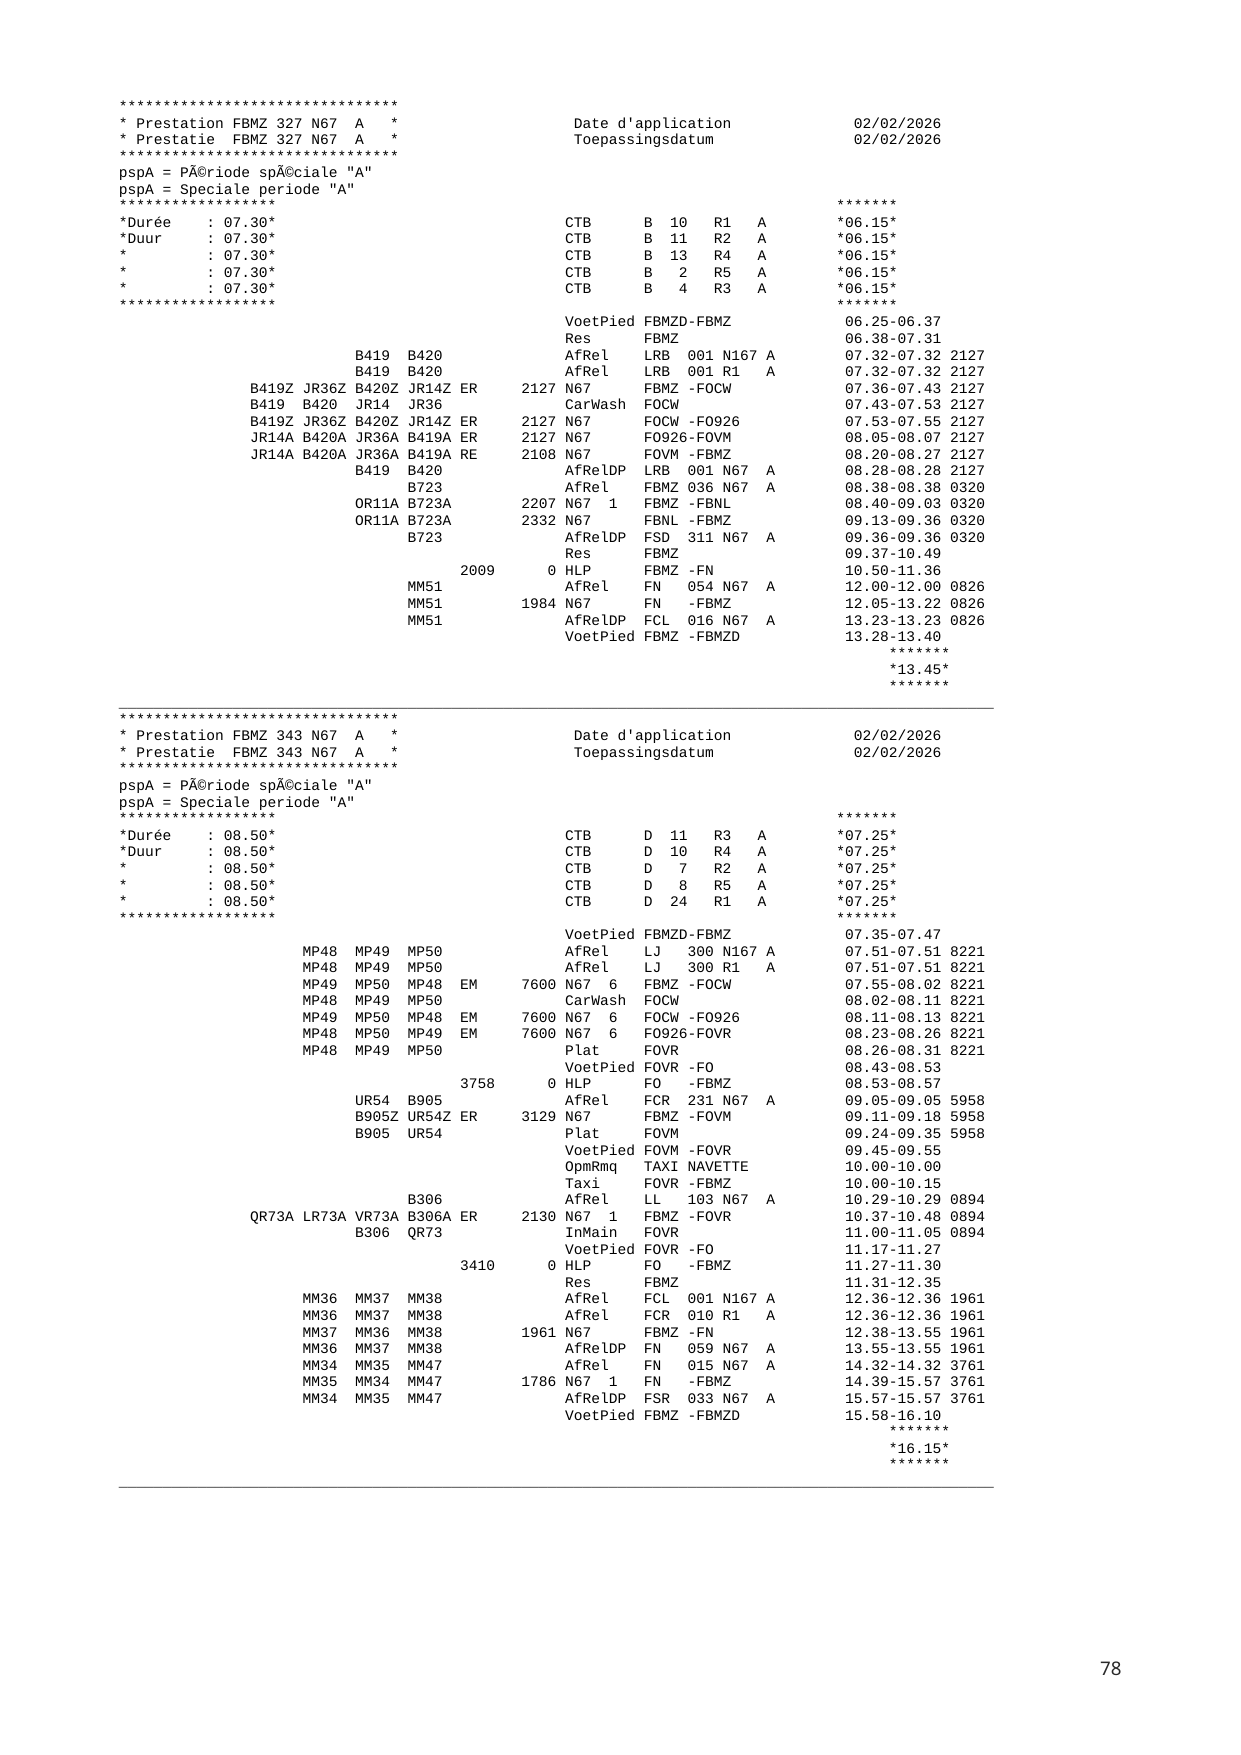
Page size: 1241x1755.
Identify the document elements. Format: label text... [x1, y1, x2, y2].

text ******************************** * Prestation FBMZ 343 N67 A * Date d'application 02/02/2026 * Prestatie FBMZ 343 N67 A * Toepassingsdatum 02/02/2026 ******************************** pspA = PÃ©riode spÃ©ciale "A" pspA = Speciale periode "A" ****************** ******* *Durée : 08.50* CTB D 11 R3 A *07.25* *Duur : 08.50* CTB D 10 R4 A *07.25* * : 08.50* CTB D 7 R2 A *07.25* * : 08.50* CTB D 8 R5 A *07.25* * : 08.50* CTB D 24 R1 A *07.25* ****************** ******* VoetPied FBMZD-FBMZ 07.35-07.47 MP48 MP49 MP50 AfRel LJ 300 N167 A 07.51-07.51 8221 MP48 MP49 MP50 AfRel LJ 300 R1 A 07.51-07.51 8221 MP49 MP50 MP48 EM 7600 N67 6 FBMZ -FOCW 07.55-08.02 8221 MP48 MP49 MP50 CarWash FOCW 08.02-08.11 8221 MP49 MP50 MP48 EM 7600 N67 6 FOCW -FO926 08.11-08.13 8221 MP48 MP50 MP49 EM 7600 N67 6 FO926-FOVR 08.23-08.26 8221 MP48 MP49 MP50 Plat FOVR 08.26-08.31 8221 VoetPied FOVR -FO 08.43-08.53 3758 0 HLP FO -FBMZ 08.53-08.57 UR54 B905 AfRel FCR 231 N67 A 09.05-09.05 5958 B905Z UR54Z ER 3129 N67 FBMZ -FOVM 09.11-09.18 5958 B905 UR54 Plat FOVM 09.24-09.35 5958 VoetPied FOVM -FOVR 09.45-09.55 OpmRmq TAXI NAVETTE 10.00-10.00 Taxi FOVR -FBMZ 10.00-10.15 B306 AfRel LL 103 N67 A 10.29-10.29 0894 QR73A LR73A VR73A B306A ER 2130 N67 1 FBMZ -FOVR 10.37-10.48 0894 B306 QR73 InMain FOVR 11.00-11.05 0894 VoetPied FOVR -FO 11.17-11.27 3410 0 HLP FO -FBMZ 11.27-11.30 Res FBMZ 11.31-12.35 MM36 MM37 MM38 AfRel FCL 001 N167 A 12.36-12.36 1961 MM36 MM37 MM38 AfRel FCR 010 R1 A 12.36-12.36 1961 MM37 MM36 MM38 1961 N67 FBMZ -FN 12.38-13.55 1961 MM36 MM37 MM38 AfRelDP FN 059 N67 A 13.55-13.55 1961 MM34 MM35 MM47 AfRel FN 015 N67 A 14.32-14.32 3761 MM35 MM34 MM47 1786 N67 1 FN -FBMZ 14.39-15.57 3761 MM34 MM35 MM47 AfRelDP FSR 033 N67 A 15.57-15.57 3761 VoetPied FBMZ -FBMZD 15.58-16.10 ******* *16.15* ******* ____________________________________________________________________________________________________ [119, 712, 1122, 1491]
text ******************************** * Prestation FBMZ 327 N67 A * Date d'application 02/02/2026 * Prestatie FBMZ 327 N67 A * Toepassingsdatum 02/02/2026 ******************************** pspA = PÃ©riode spÃ©ciale "A" pspA = Speciale periode "A" ****************** ******* *Durée : 07.30* CTB B 10 R1 A *06.15* *Duur : 07.30* CTB B 11 R2 A *06.15* * : 07.30* CTB B 13 R4 A *06.15* * : 07.30* CTB B 2 R5 A *06.15* * : 07.30* CTB B 4 R3 A *06.15* ****************** ******* VoetPied FBMZD-FBMZ 06.25-06.37 Res FBMZ 06.38-07.31 B419 B420 AfRel LRB 001 N167 A 07.32-07.32 2127 B419 B420 AfRel LRB 001 R1 A 07.32-07.32 2127 B419Z JR36Z B420Z JR14Z ER 2127 N67 FBMZ -FOCW 07.36-07.43 2127 B419 B420 JR14 JR36 CarWash FOCW 07.43-07.53 2127 B419Z JR36Z B420Z JR14Z ER 2127 N67 FOCW -FO926 07.53-07.55 2127 JR14A B420A JR36A B419A ER 2127 N67 FO926-FOVM 08.05-08.07 2127 JR14A B420A JR36A B419A RE 2108 N67 FOVM -FBMZ 08.20-08.27 2127 B419 B420 AfRelDP LRB 001 N67 A 08.28-08.28 2127 B723 AfRel FBMZ 036 N67 A 08.38-08.38 0320 OR11A B723A 2207 N67 1 FBMZ -FBNL 08.40-09.03 0320 OR11A B723A 2332 N67 FBNL -FBMZ 09.13-09.36 0320 B723 AfRelDP FSD 311 N67 A 09.36-09.36 0320 Res FBMZ 09.37-10.49 2009 0 HLP FBMZ -FN 10.50-11.36 MM51 AfRel FN 054 N67 A 12.00-12.00 0826 MM51 1984 N67 FN -FBMZ 12.05-13.22 0826 MM51 AfRelDP FCL 016 N67 A 13.23-13.23 0826 VoetPied FBMZ -FBMZD 13.28-13.40 ******* *13.45* ******* ____________________________________________________________________________________________________ [119, 99, 1122, 712]
